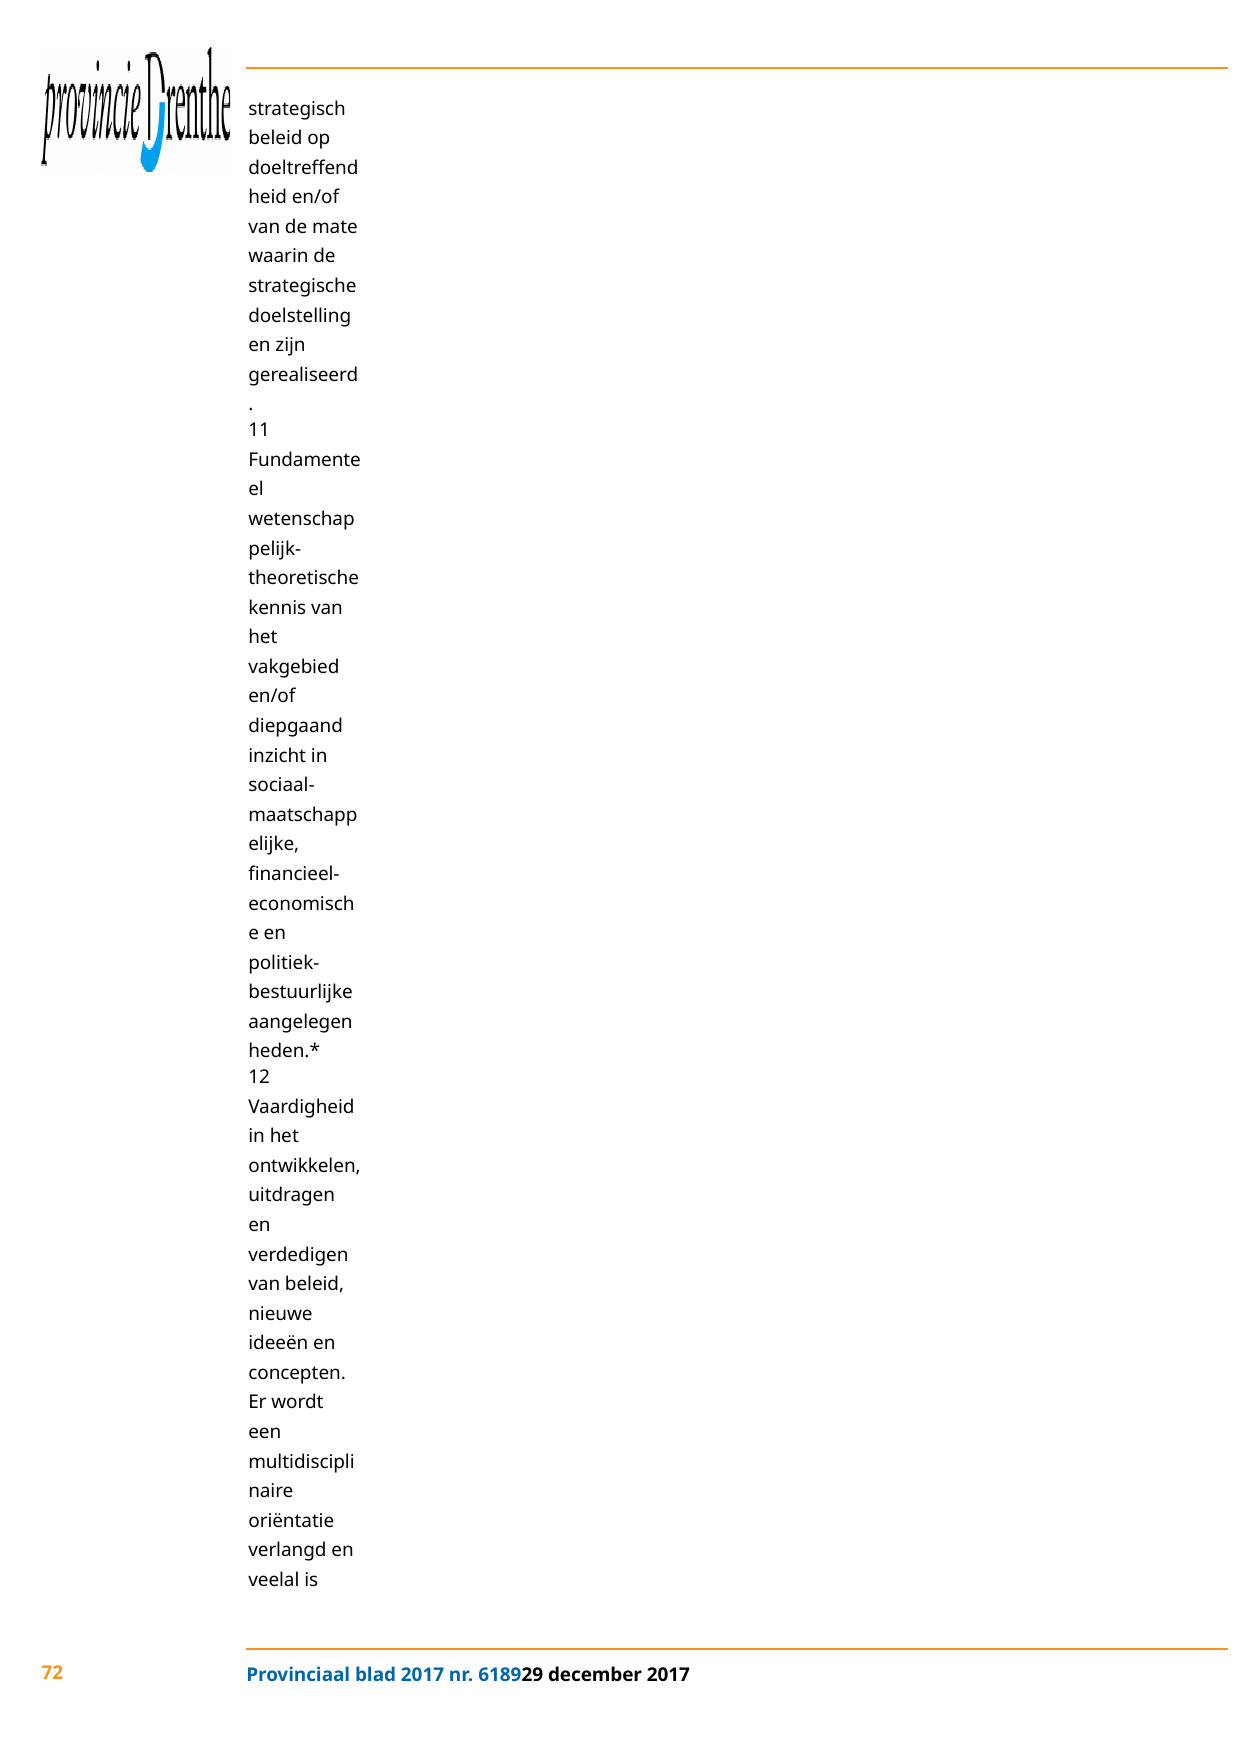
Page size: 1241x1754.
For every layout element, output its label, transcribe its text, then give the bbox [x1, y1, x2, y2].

table_cell [813, 416, 926, 1063]
table_cell 12 Vaardigheid in het ontwikkelen, uitdragen en verdedigen van beleid, nieuwe ideeën en concepten. Er wordt een multidisciplinaire oriëntatie verlangd en veelal is [248, 1063, 361, 1592]
table_cell [926, 416, 1038, 1063]
table_cell [361, 1063, 474, 1592]
table_cell strategisch beleid op doeltreffendheid en/of van de mate waarin de strategische doelstellingen zijn gerealiseerd. [248, 95, 361, 416]
table_cell [813, 95, 926, 416]
table_cell [474, 416, 587, 1063]
table_cell [926, 95, 1038, 416]
table_cell [926, 1063, 1038, 1592]
table_cell [1039, 416, 1152, 1063]
table_cell [474, 1063, 587, 1592]
table_cell [813, 1063, 926, 1592]
table_cell [587, 1063, 700, 1592]
table_cell [474, 95, 587, 416]
table_cell [700, 416, 813, 1063]
table_cell [1039, 1063, 1152, 1592]
table_cell [587, 416, 700, 1063]
table_cell 11 Fundamenteel wetenschappelijk-theoretische kennis van het vakgebied en/of diepgaand inzicht in sociaal-maatschappelijke, financieel-economische en politiek-bestuurlijke aangelegenheden.* [248, 416, 361, 1063]
table_cell [361, 416, 474, 1063]
table_cell [700, 95, 813, 416]
table_cell [700, 1063, 813, 1592]
table_cell [587, 95, 700, 416]
picture [41, 47, 231, 172]
table_cell [1039, 95, 1152, 416]
table_cell [361, 95, 474, 416]
